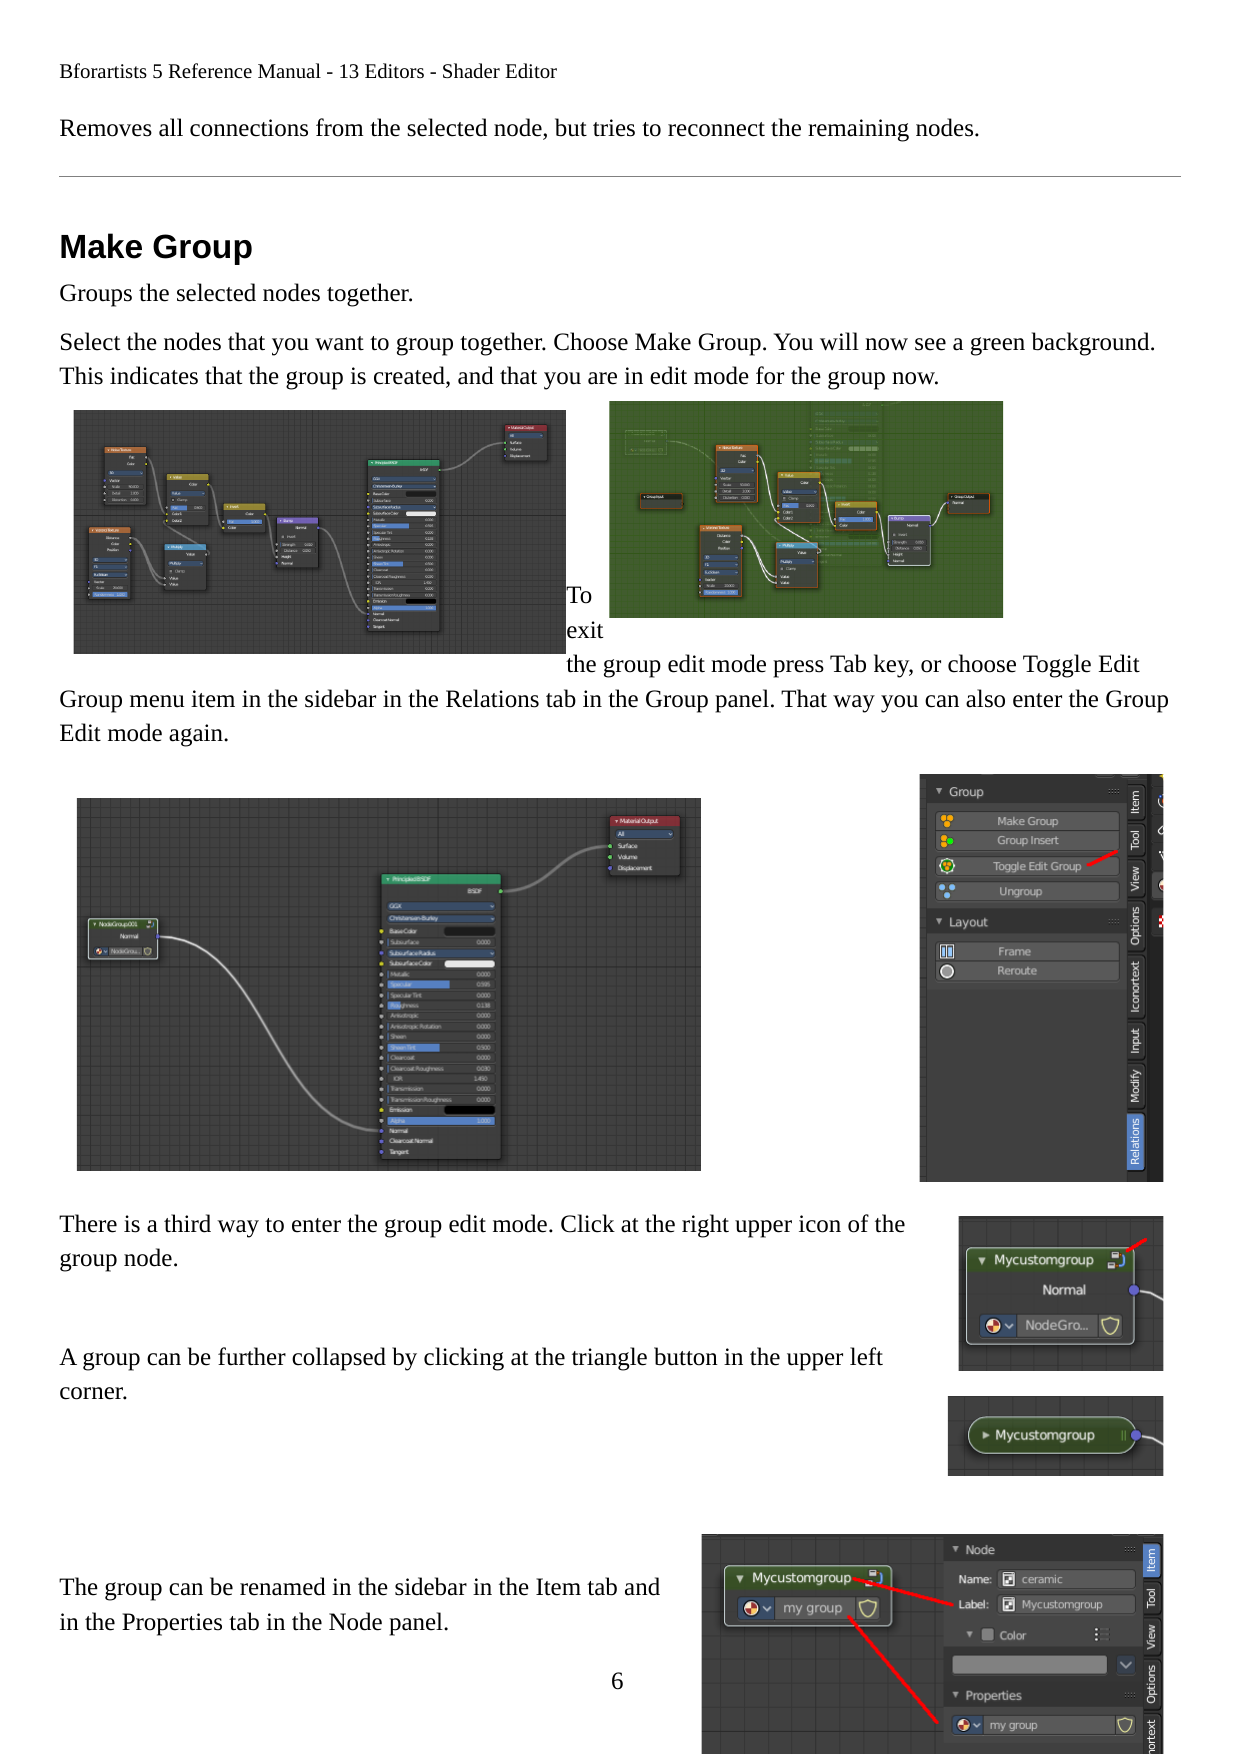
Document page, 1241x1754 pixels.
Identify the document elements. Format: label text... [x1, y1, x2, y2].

text Removes all connections from the selected node, but tries to reconnect the remaining nodes. [59, 113, 1181, 141]
text Groups the selected nodes together. [59, 278, 1181, 307]
text A group can be further collapsed by clicking at the triangle button in the upper left corner. [59, 1342, 1181, 1405]
picture [76, 798, 701, 1171]
text Select the nodes that you want to group together. Choose Make Group. You will now see a green background. This indicates that the group is created, and that you are in edit mode for the group now. [59, 327, 1181, 390]
text To exit the group edit mode press Tab key, or choose Toggle Edit Group menu item in the sidebar in the Relations tab in the Group panel. That way you can also enter the Group Edit mode again. [59, 581, 1181, 747]
text The group can be renamed in the sidebar in the Item tab and in the Properties tab in the Node panel. [59, 1572, 701, 1636]
picture [919, 774, 1164, 1182]
text There is a third way to enter the group edit mode. Click at the right upper icon of the group node. [59, 1209, 1181, 1272]
picture [609, 401, 1004, 618]
subtitle Make Group [59, 227, 1181, 265]
picture [701, 1534, 1164, 1754]
picture [958, 1216, 1164, 1371]
picture [73, 410, 566, 654]
picture [947, 1396, 1164, 1476]
